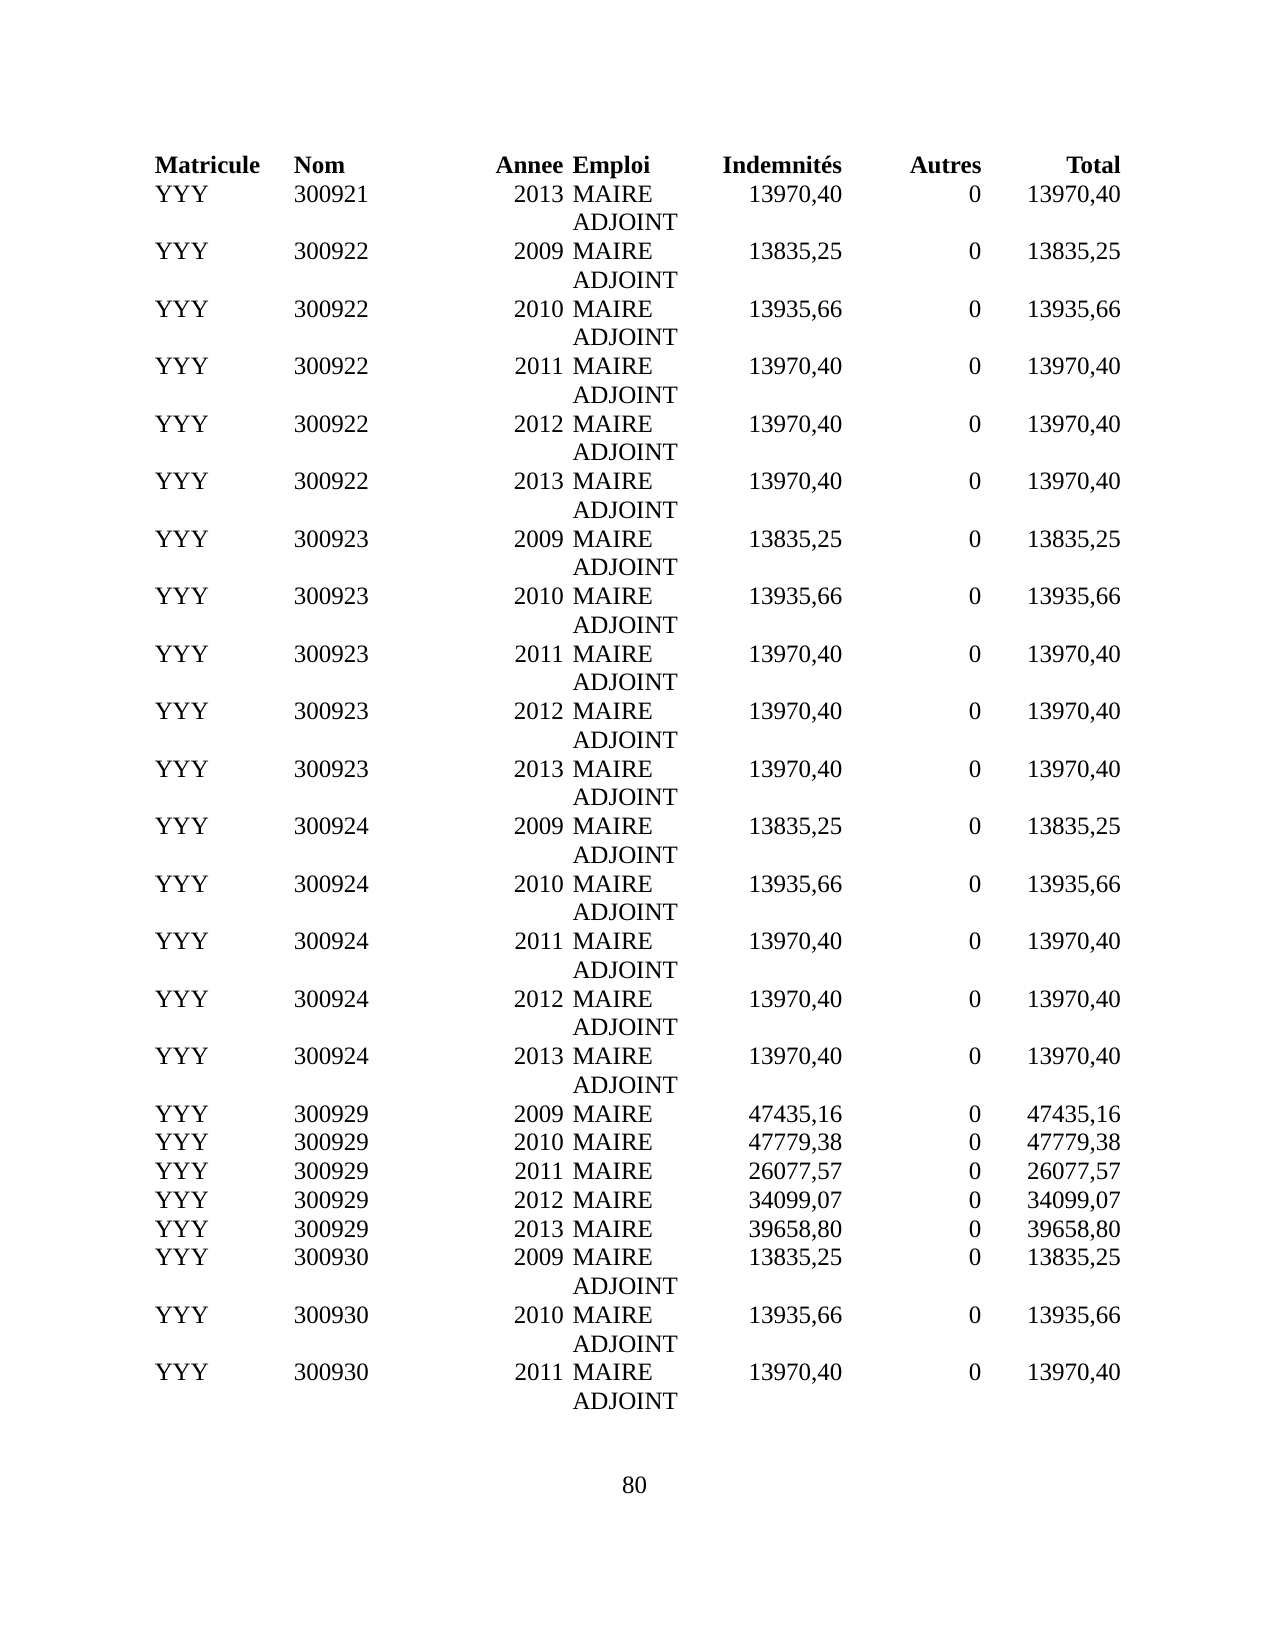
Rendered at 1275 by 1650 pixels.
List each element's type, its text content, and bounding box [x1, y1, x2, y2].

table_cell 300922 [289, 236, 428, 294]
table_cell 0 [846, 466, 986, 524]
table_cell 47779,38 [986, 1128, 1125, 1156]
table_cell MAIRE ADJOINT [568, 236, 707, 294]
table_cell 13970,40 [986, 1041, 1125, 1099]
table_cell MAIRE ADJOINT [568, 1041, 707, 1099]
table_cell 2012 [429, 696, 568, 754]
table_cell YYY [150, 639, 289, 696]
table_cell YYY [150, 754, 289, 811]
table_cell 13970,40 [986, 351, 1125, 409]
table_cell 13970,40 [707, 984, 846, 1041]
table_cell 0 [846, 409, 986, 466]
table_cell YYY [150, 869, 289, 926]
table_header Matricule [150, 150, 289, 179]
table_header Emploi [568, 150, 707, 179]
table_cell MAIRE ADJOINT [568, 1300, 707, 1357]
table_header Autres [846, 150, 986, 179]
table_cell YYY [150, 179, 289, 236]
table_cell 2013 [429, 1214, 568, 1242]
table_cell YYY [150, 581, 289, 639]
table_cell 13835,25 [986, 236, 1125, 294]
table_cell MAIRE ADJOINT [568, 524, 707, 581]
table_cell 13935,66 [986, 1300, 1125, 1357]
table_cell 0 [846, 811, 986, 869]
table_cell MAIRE ADJOINT [568, 294, 707, 351]
table_cell 2011 [429, 1358, 568, 1415]
table_cell 13970,40 [707, 696, 846, 754]
table_cell 300929 [289, 1214, 428, 1242]
table_cell 2009 [429, 1099, 568, 1127]
table_cell 13835,25 [986, 1243, 1125, 1300]
table_cell 13835,25 [707, 524, 846, 581]
table_cell 300929 [289, 1128, 428, 1156]
table_cell 34099,07 [986, 1185, 1125, 1214]
table_cell 13835,25 [707, 236, 846, 294]
table_cell 0 [846, 581, 986, 639]
table_cell MAIRE ADJOINT [568, 179, 707, 236]
table_cell 13970,40 [707, 754, 846, 811]
table_cell 2009 [429, 236, 568, 294]
table_cell 13835,25 [986, 524, 1125, 581]
table_cell 2011 [429, 926, 568, 984]
table_cell MAIRE ADJOINT [568, 696, 707, 754]
table_cell 2009 [429, 1243, 568, 1300]
table_cell 13935,66 [707, 1300, 846, 1357]
table_cell YYY [150, 236, 289, 294]
table_cell 2010 [429, 294, 568, 351]
table_cell 2012 [429, 409, 568, 466]
table_cell 300924 [289, 1041, 428, 1099]
table_cell MAIRE ADJOINT [568, 869, 707, 926]
table_cell 2009 [429, 811, 568, 869]
table_cell 13970,40 [986, 984, 1125, 1041]
table_cell 13970,40 [707, 409, 846, 466]
table_cell 300924 [289, 811, 428, 869]
table_cell YYY [150, 524, 289, 581]
table_cell 0 [846, 1358, 986, 1415]
table_cell 13970,40 [707, 1358, 846, 1415]
table_cell MAIRE ADJOINT [568, 1243, 707, 1300]
table_cell 13970,40 [986, 466, 1125, 524]
table_cell 0 [846, 179, 986, 236]
table_cell 0 [846, 1185, 986, 1214]
table_cell 13835,25 [986, 811, 1125, 869]
table_cell 2010 [429, 1128, 568, 1156]
table_cell 26077,57 [986, 1156, 1125, 1185]
table_cell 13935,66 [707, 294, 846, 351]
table_cell MAIRE [568, 1128, 707, 1156]
table_cell 39658,80 [986, 1214, 1125, 1242]
table_cell 300924 [289, 984, 428, 1041]
table_cell YYY [150, 1128, 289, 1156]
table_cell 300922 [289, 294, 428, 351]
table_cell 300922 [289, 409, 428, 466]
table_cell YYY [150, 1358, 289, 1415]
table_header Annee [429, 150, 568, 179]
table_header Nom [289, 150, 428, 179]
table_cell 0 [846, 869, 986, 926]
table_cell MAIRE ADJOINT [568, 639, 707, 696]
table_cell 0 [846, 639, 986, 696]
table_cell 13835,25 [707, 811, 846, 869]
table_cell 0 [846, 1214, 986, 1242]
table_cell 300924 [289, 869, 428, 926]
table_cell YYY [150, 1156, 289, 1185]
table_cell 13970,40 [707, 639, 846, 696]
table_cell 13970,40 [707, 351, 846, 409]
table_cell MAIRE ADJOINT [568, 351, 707, 409]
table_cell YYY [150, 466, 289, 524]
table_cell 13935,66 [707, 869, 846, 926]
table_cell 300922 [289, 351, 428, 409]
table_header Indemnités [707, 150, 846, 179]
table_cell YYY [150, 1300, 289, 1357]
table_cell 26077,57 [707, 1156, 846, 1185]
table_cell 13970,40 [707, 466, 846, 524]
table_cell MAIRE [568, 1156, 707, 1185]
table_cell 0 [846, 524, 986, 581]
table_cell 13970,40 [986, 754, 1125, 811]
table_cell 2010 [429, 581, 568, 639]
table_cell 0 [846, 754, 986, 811]
table_cell 47779,38 [707, 1128, 846, 1156]
table_cell 2012 [429, 1185, 568, 1214]
table_cell 0 [846, 1156, 986, 1185]
table_cell YYY [150, 926, 289, 984]
table_cell MAIRE ADJOINT [568, 754, 707, 811]
table_cell 300930 [289, 1358, 428, 1415]
table_cell 300930 [289, 1243, 428, 1300]
table_cell 13970,40 [986, 639, 1125, 696]
table_cell YYY [150, 811, 289, 869]
table_cell 13970,40 [986, 696, 1125, 754]
table_cell 2011 [429, 639, 568, 696]
table_cell 2011 [429, 351, 568, 409]
table_cell MAIRE [568, 1099, 707, 1127]
table_cell 2013 [429, 1041, 568, 1099]
table_cell 300923 [289, 639, 428, 696]
table_cell 0 [846, 926, 986, 984]
table_cell 300929 [289, 1099, 428, 1127]
table_cell YYY [150, 1185, 289, 1214]
table_cell 0 [846, 1300, 986, 1357]
table_cell 0 [846, 294, 986, 351]
table_cell 0 [846, 984, 986, 1041]
table_cell 2010 [429, 869, 568, 926]
table_cell MAIRE [568, 1214, 707, 1242]
table_cell YYY [150, 351, 289, 409]
table_cell 13970,40 [986, 1358, 1125, 1415]
table_cell YYY [150, 1243, 289, 1300]
table_cell 13835,25 [707, 1243, 846, 1300]
table_cell MAIRE ADJOINT [568, 466, 707, 524]
table_cell 0 [846, 696, 986, 754]
table_cell 34099,07 [707, 1185, 846, 1214]
table_cell 300923 [289, 696, 428, 754]
table_cell YYY [150, 1041, 289, 1099]
table_cell 0 [846, 1099, 986, 1127]
table_cell 13970,40 [707, 1041, 846, 1099]
table_cell 39658,80 [707, 1214, 846, 1242]
table_cell 2009 [429, 524, 568, 581]
table_cell 0 [846, 236, 986, 294]
table_cell MAIRE ADJOINT [568, 409, 707, 466]
table_cell 0 [846, 1243, 986, 1300]
table_cell 13970,40 [707, 179, 846, 236]
table_cell 300923 [289, 524, 428, 581]
table_cell 2013 [429, 179, 568, 236]
table_header Total [986, 150, 1125, 179]
table_cell 2013 [429, 466, 568, 524]
table_cell 300930 [289, 1300, 428, 1357]
table_cell MAIRE ADJOINT [568, 926, 707, 984]
table_cell 300929 [289, 1156, 428, 1185]
table_cell 13970,40 [986, 409, 1125, 466]
table_cell 13970,40 [986, 179, 1125, 236]
table_cell 13935,66 [986, 294, 1125, 351]
table_cell MAIRE [568, 1185, 707, 1214]
table_cell MAIRE ADJOINT [568, 984, 707, 1041]
table_cell 13970,40 [986, 926, 1125, 984]
table_cell 47435,16 [986, 1099, 1125, 1127]
table_cell 0 [846, 351, 986, 409]
table_cell 2011 [429, 1156, 568, 1185]
table_cell 300923 [289, 581, 428, 639]
table_cell 0 [846, 1041, 986, 1099]
table_cell 300921 [289, 179, 428, 236]
table_cell MAIRE ADJOINT [568, 1358, 707, 1415]
table_cell 13935,66 [986, 869, 1125, 926]
table_cell MAIRE ADJOINT [568, 581, 707, 639]
table_cell 0 [846, 1128, 986, 1156]
table_cell 2010 [429, 1300, 568, 1357]
table_cell 13935,66 [986, 581, 1125, 639]
table_cell 300924 [289, 926, 428, 984]
table_cell 13970,40 [707, 926, 846, 984]
table_cell 300923 [289, 754, 428, 811]
table_cell YYY [150, 984, 289, 1041]
table_cell MAIRE ADJOINT [568, 811, 707, 869]
table_cell YYY [150, 696, 289, 754]
table_cell YYY [150, 294, 289, 351]
table_cell YYY [150, 409, 289, 466]
table_cell 300922 [289, 466, 428, 524]
table_cell 2012 [429, 984, 568, 1041]
table_cell 47435,16 [707, 1099, 846, 1127]
table_cell 300929 [289, 1185, 428, 1214]
table_cell 13935,66 [707, 581, 846, 639]
table_cell YYY [150, 1099, 289, 1127]
table_cell 2013 [429, 754, 568, 811]
table_cell YYY [150, 1214, 289, 1242]
